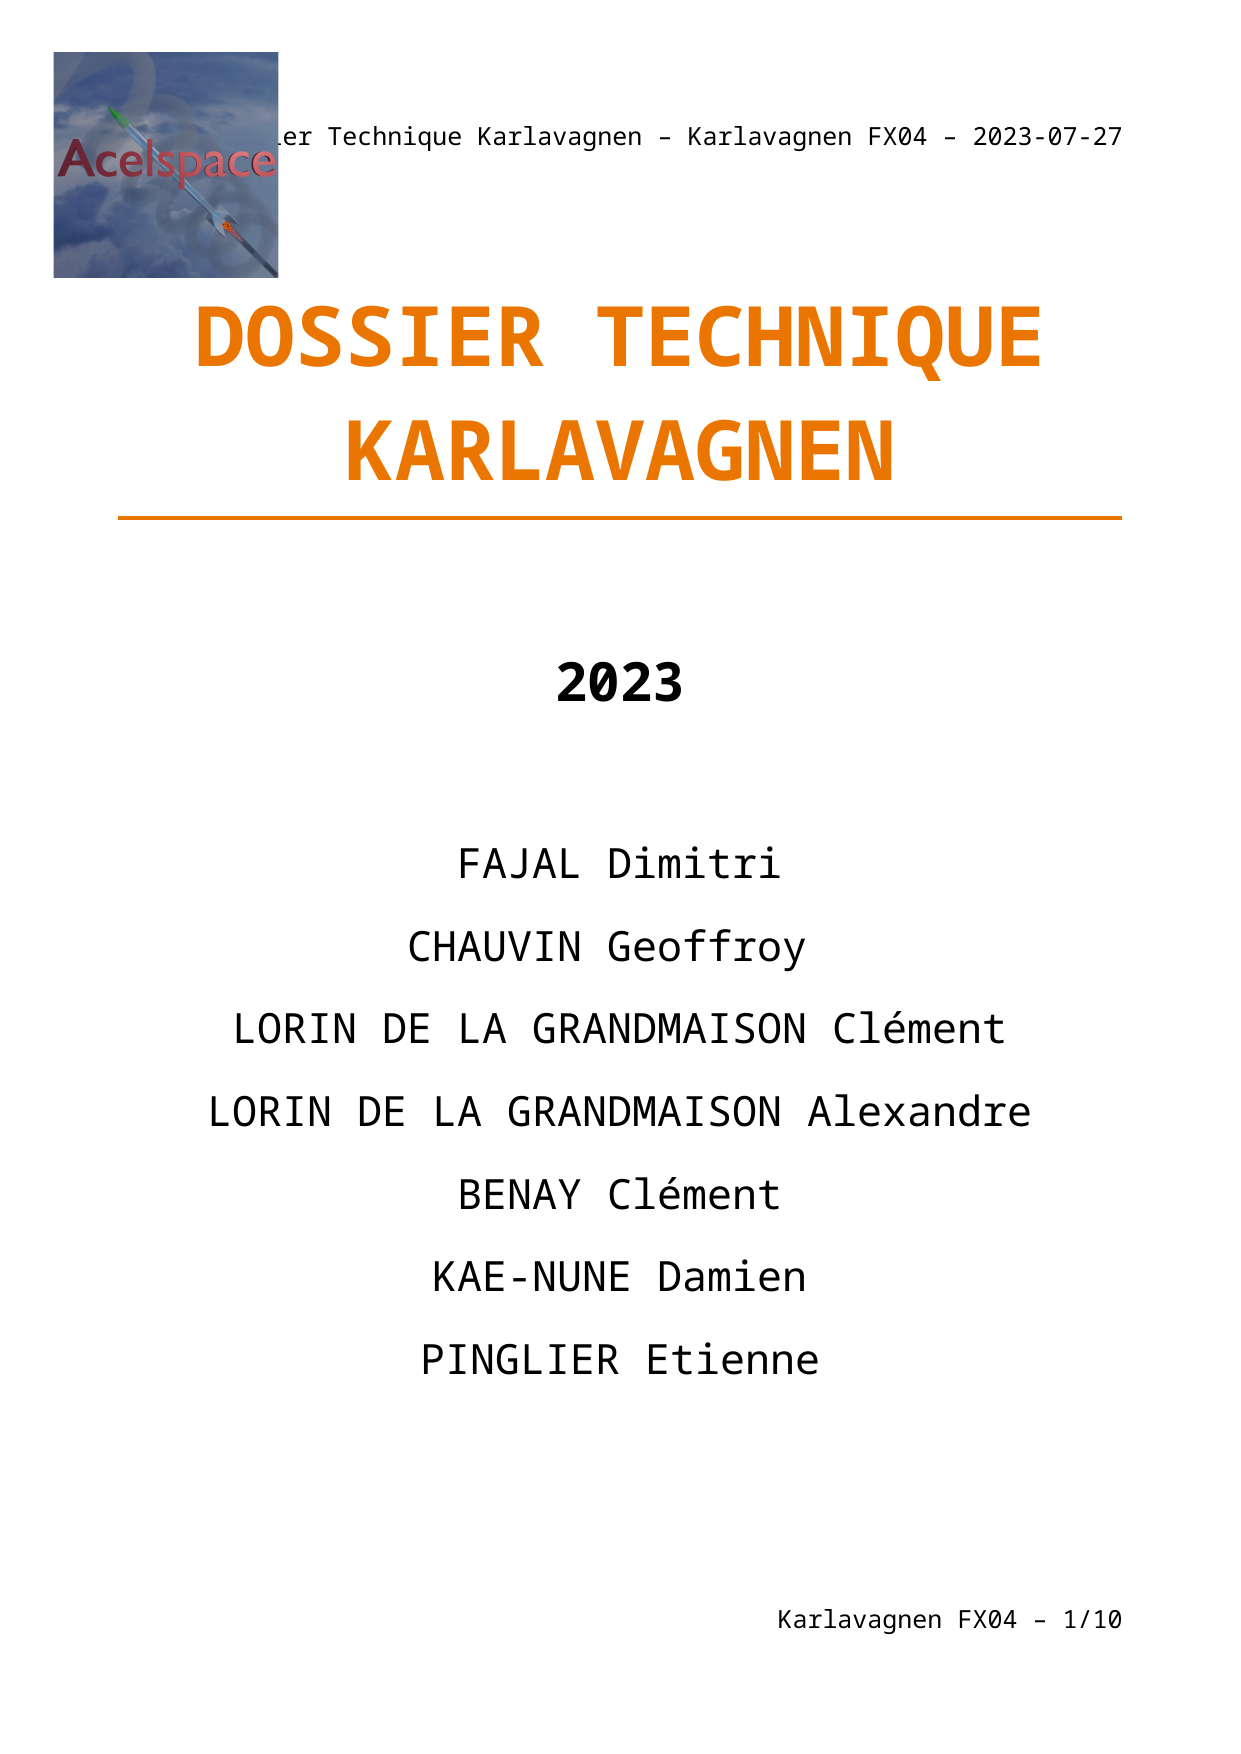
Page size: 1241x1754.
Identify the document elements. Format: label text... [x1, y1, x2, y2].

text BENAY Clément [118, 1164, 1122, 1221]
subtitle 2023 [118, 643, 1122, 717]
text LORIN DE LA GRANDMAISON Clément [118, 999, 1122, 1056]
text FAJAL Dimitri [118, 834, 1122, 890]
text KAE-NUNE Damien [118, 1247, 1122, 1304]
text PINGLIER Etienne [118, 1330, 1122, 1387]
title Dossier Technique Karlavagnen [118, 207, 1122, 516]
picture [53, 52, 279, 278]
text CHAUVIN Geoffroy [118, 916, 1122, 973]
text LORIN DE LA GRANDMAISON Alexandre [118, 1082, 1122, 1138]
